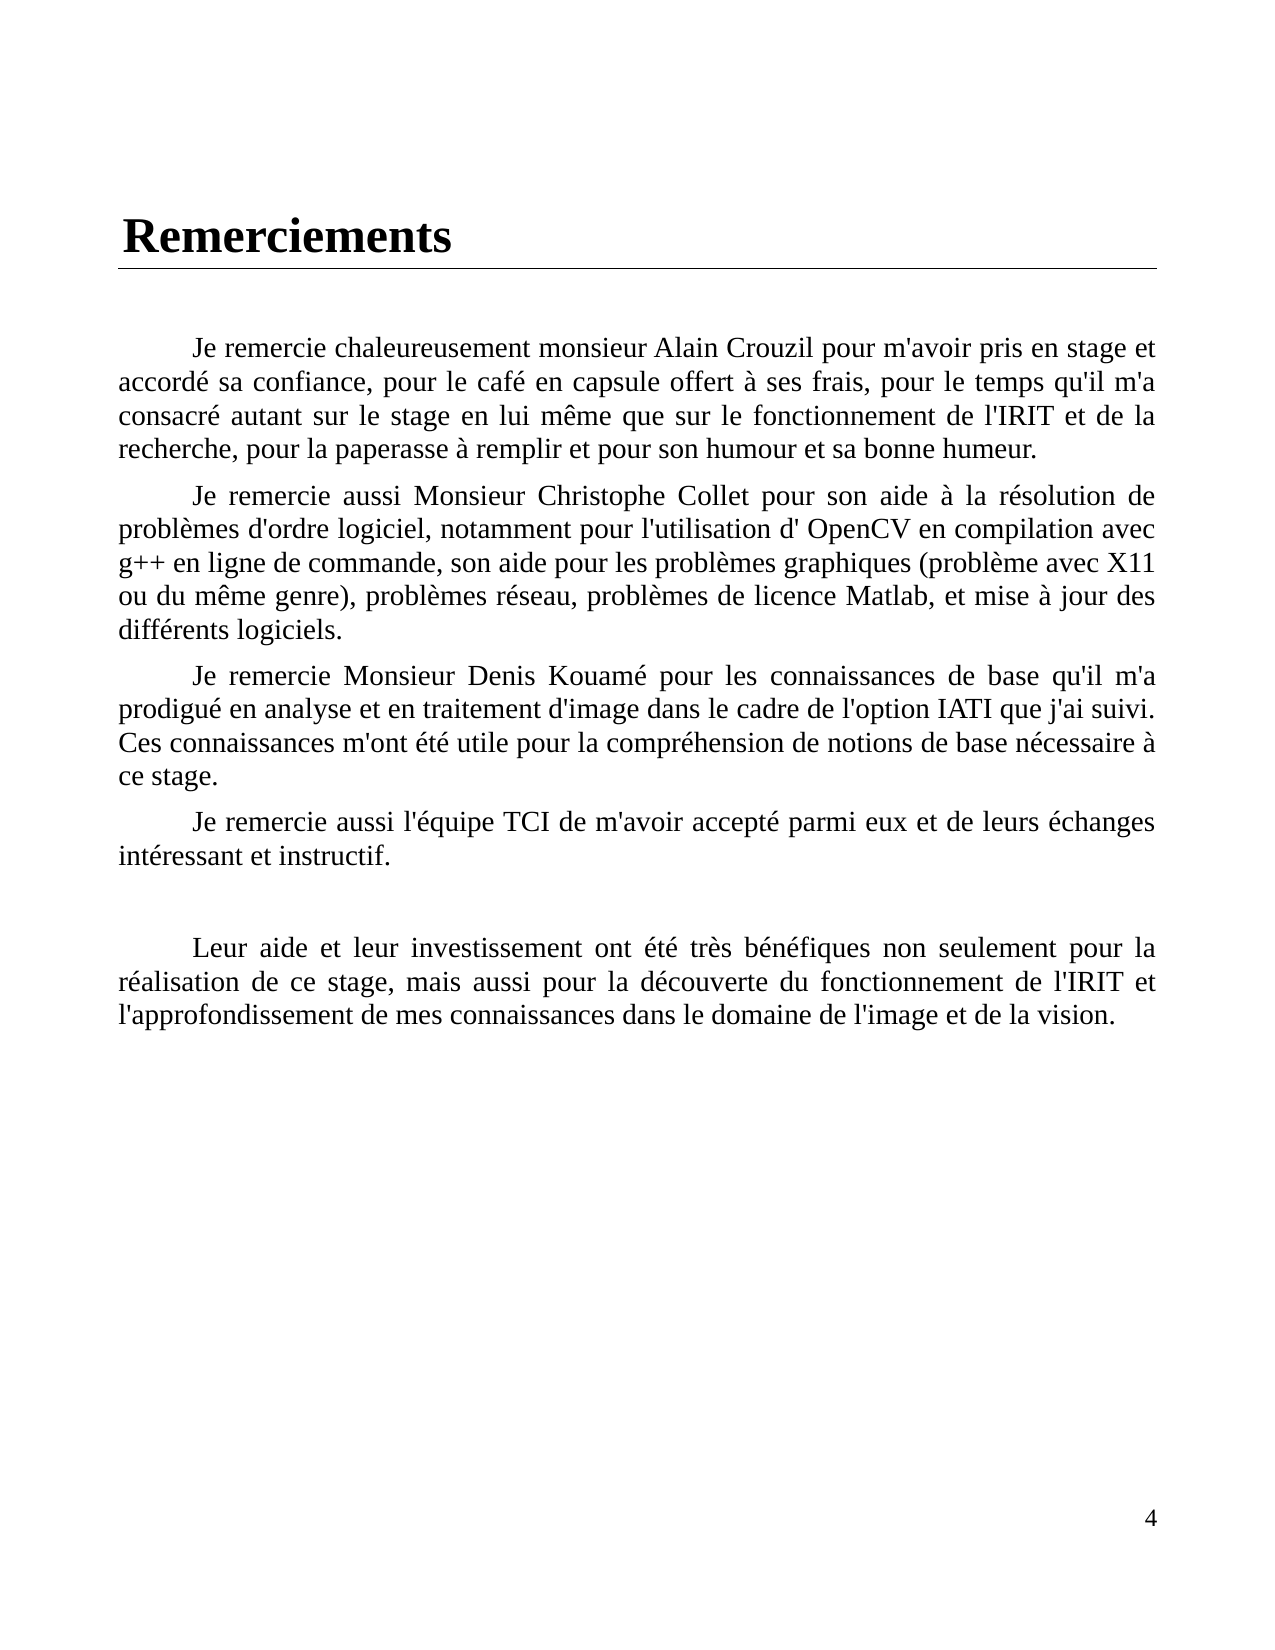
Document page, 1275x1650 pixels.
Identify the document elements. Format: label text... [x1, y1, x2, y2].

text Je remercie chaleureusement monsieur Alain Crouzil pour m'avoir pris en stage et accordé sa confiance, pour le café en capsule offert à ses frais, pour le temps qu'il m'a consacré autant sur le stage en lui même que sur le fonctionnement de l'IRIT et de la recherche, pour la paperasse à remplir et pour son humour et sa bonne humeur. [118, 326, 1157, 465]
text Je remercie aussi Monsieur Christophe Collet pour son aide à la résolution de problèmes d'ordre logiciel, notamment pour l'utilisation d' OpenCV en compilation avec g++ en ligne de commande, son aide pour les problèmes graphiques (problème avec X11 ou du même genre), problèmes réseau, problèmes de licence Matlab, et mise à jour des différents logiciels. [118, 478, 1157, 645]
subtitle Remerciements [118, 201, 1157, 268]
text Je remercie Monsieur Denis Kouamé pour les connaissances de base qu'il m'a prodigué en analyse et en traitement d'image dans le cadre de l'option IATI que j'ai suivi. Ces connaissances m'ont été utile pour la compréhension de notions de base nécessaire à ce stage. [118, 658, 1157, 792]
text Leur aide et leur investissement ont été très bénéfiques non seulement pour la réalisation de ce stage, mais aussi pour la découverte du fonctionnement de l'IRIT et l'approfondissement de mes connaissances dans le domaine de l'image et de la vision. [118, 930, 1157, 1031]
text Je remercie aussi l'équipe TCI de m'avoir accepté parmi eux et de leurs échanges intéressant et instructif. [118, 804, 1157, 872]
